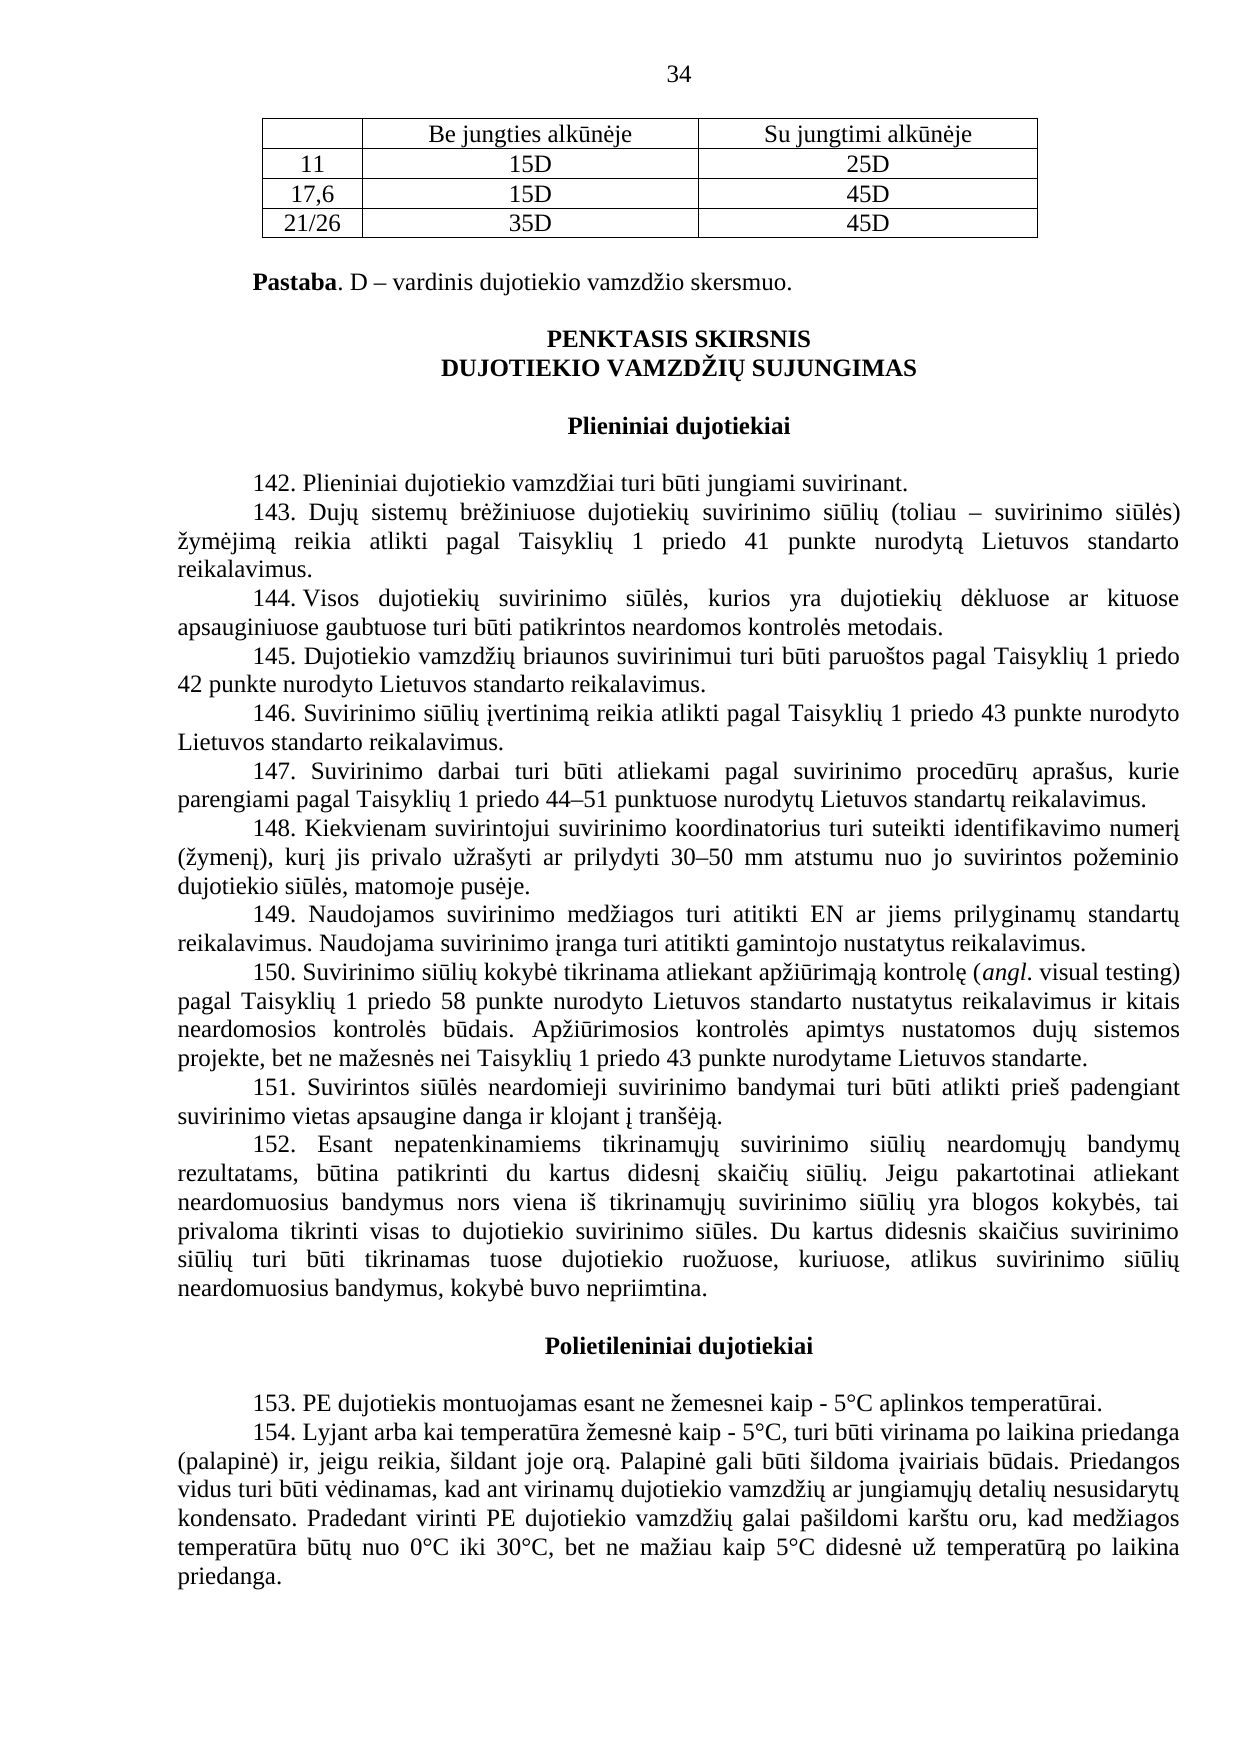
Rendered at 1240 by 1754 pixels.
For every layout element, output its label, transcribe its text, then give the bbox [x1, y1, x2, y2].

table_cell 45D [699, 209, 1037, 237]
text 147. Suvirinimo darbai turi būti atliekami pagal suvirinimo procedūrų aprašus, kurie parengiami pagal Taisyklių 1 priedo 44–51 punktuose nurodytų Lietuvos standartų reikalavimus. [177, 756, 1181, 813]
table_cell 17,6 [263, 179, 362, 207]
table_cell 35D [363, 209, 698, 237]
text 151. Suvirintos siūlės neardomieji suvirinimo bandymai turi būti atlikti prieš padengiant suvirinimo vietas apsaugine danga ir klojant į tranšėją. [177, 1072, 1181, 1129]
text DUJOTIEKIO VAMZDŽIŲ SUJUNGIMAS [177, 353, 1181, 382]
text Pastaba. D – vardinis dujotiekio vamzdžio skersmuo. [177, 267, 1181, 296]
text 153. PE dujotiekis montuojamas esant ne žemesnei kaip - 5°C aplinkos temperatūrai. [177, 1388, 1181, 1417]
text 154. Lyjant arba kai temperatūra žemesnė kaip - 5°C, turi būti virinama po laikina priedanga (palapinė) ir, jeigu reikia, šildant joje orą. Palapinė gali būti šildoma įvairiais būdais. Priedangos vidus turi būti vėdinamas, kad ant virinamų dujotiekio vamzdžių ar jungiamųjų detalių nesusidarytų kondensato. Pradedant virinti PE dujotiekio vamzdžių galai pašildomi karštu oru, kad medžiagos temperatūra būtų nuo 0°C iki 30°C, bet ne mažiau kaip 5°C didesnė už temperatūrą po laikina priedanga. [177, 1417, 1181, 1589]
text Polietileniniai dujotiekiai [177, 1331, 1181, 1359]
text 150. Suvirinimo siūlių kokybė tikrinama atliekant apžiūrimąją kontrolę (angl. visual testing) pagal Taisyklių 1 priedo 58 punkte nurodyto Lietuvos standarto nustatytus reikalavimus ir kitais neardomosios kontrolės būdais. Apžiūrimosios kontrolės apimtys nustatomos dujų sistemos projekte, bet ne mažesnės nei Taisyklių 1 priedo 43 punkte nurodytame Lietuvos standarte. [177, 957, 1181, 1072]
table_cell 25D [699, 149, 1037, 178]
table_cell 15D [363, 149, 698, 178]
table_cell 11 [263, 149, 362, 178]
text PENKTASIS SKIRSNIS [177, 324, 1181, 353]
table_cell Su jungtimi alkūnėje [699, 119, 1037, 148]
text Plieniniai dujotiekiai [177, 411, 1181, 439]
table_cell 21/26 [263, 209, 362, 237]
text 149. Naudojamos suvirinimo medžiagos turi atitikti EN ar jiems prilyginamų standartų reikalavimus. Naudojama suvirinimo įranga turi atitikti gamintojo nustatytus reikalavimus. [177, 899, 1181, 957]
table_cell Be jungties alkūnėje [363, 119, 698, 148]
text 144. Visos dujotiekių suvirinimo siūlės, kurios yra dujotiekių dėkluose ar kituose apsauginiuose gaubtuose turi būti patikrintos neardomos kontrolės metodais. [177, 583, 1181, 641]
table_cell 15D [363, 179, 698, 207]
text 143. Dujų sistemų brėžiniuose dujotiekių suvirinimo siūlių (toliau – suvirinimo siūlės) žymėjimą reikia atlikti pagal Taisyklių 1 priedo 41 punkte nurodytą Lietuvos standarto reikalavimus. [177, 497, 1181, 583]
text 145. Dujotiekio vamzdžių briaunos suvirinimui turi būti paruoštos pagal Taisyklių 1 priedo 42 punkte nurodyto Lietuvos standarto reikalavimus. [177, 641, 1181, 698]
table_header [263, 119, 362, 148]
text 152. Esant nepatenkinamiems tikrinamųjų suvirinimo siūlių neardomųjų bandymų rezultatams, būtina patikrinti du kartus didesnį skaičių siūlių. Jeigu pakartotinai atliekant neardomuosius bandymus nors viena iš tikrinamųjų suvirinimo siūlių yra blogos kokybės, tai privaloma tikrinti visas to dujotiekio suvirinimo siūles. Du kartus didesnis skaičius suvirinimo siūlių turi būti tikrinamas tuose dujotiekio ruožuose, kuriuose, atlikus suvirinimo siūlių neardomuosius bandymus, kokybė buvo nepriimtina. [177, 1129, 1181, 1302]
table_cell 45D [699, 179, 1037, 207]
text 142. Plieniniai dujotiekio vamzdžiai turi būti jungiami suvirinant. [177, 468, 1181, 497]
text 148. Kiekvienam suvirintojui suvirinimo koordinatorius turi suteikti identifikavimo numerį (žymenį), kurį jis privalo užrašyti ar prilydyti 30–50 mm atstumu nuo jo suvirintos požeminio dujotiekio siūlės, matomoje pusėje. [177, 813, 1181, 899]
text 146. Suvirinimo siūlių įvertinimą reikia atlikti pagal Taisyklių 1 priedo 43 punkte nurodyto Lietuvos standarto reikalavimus. [177, 698, 1181, 756]
